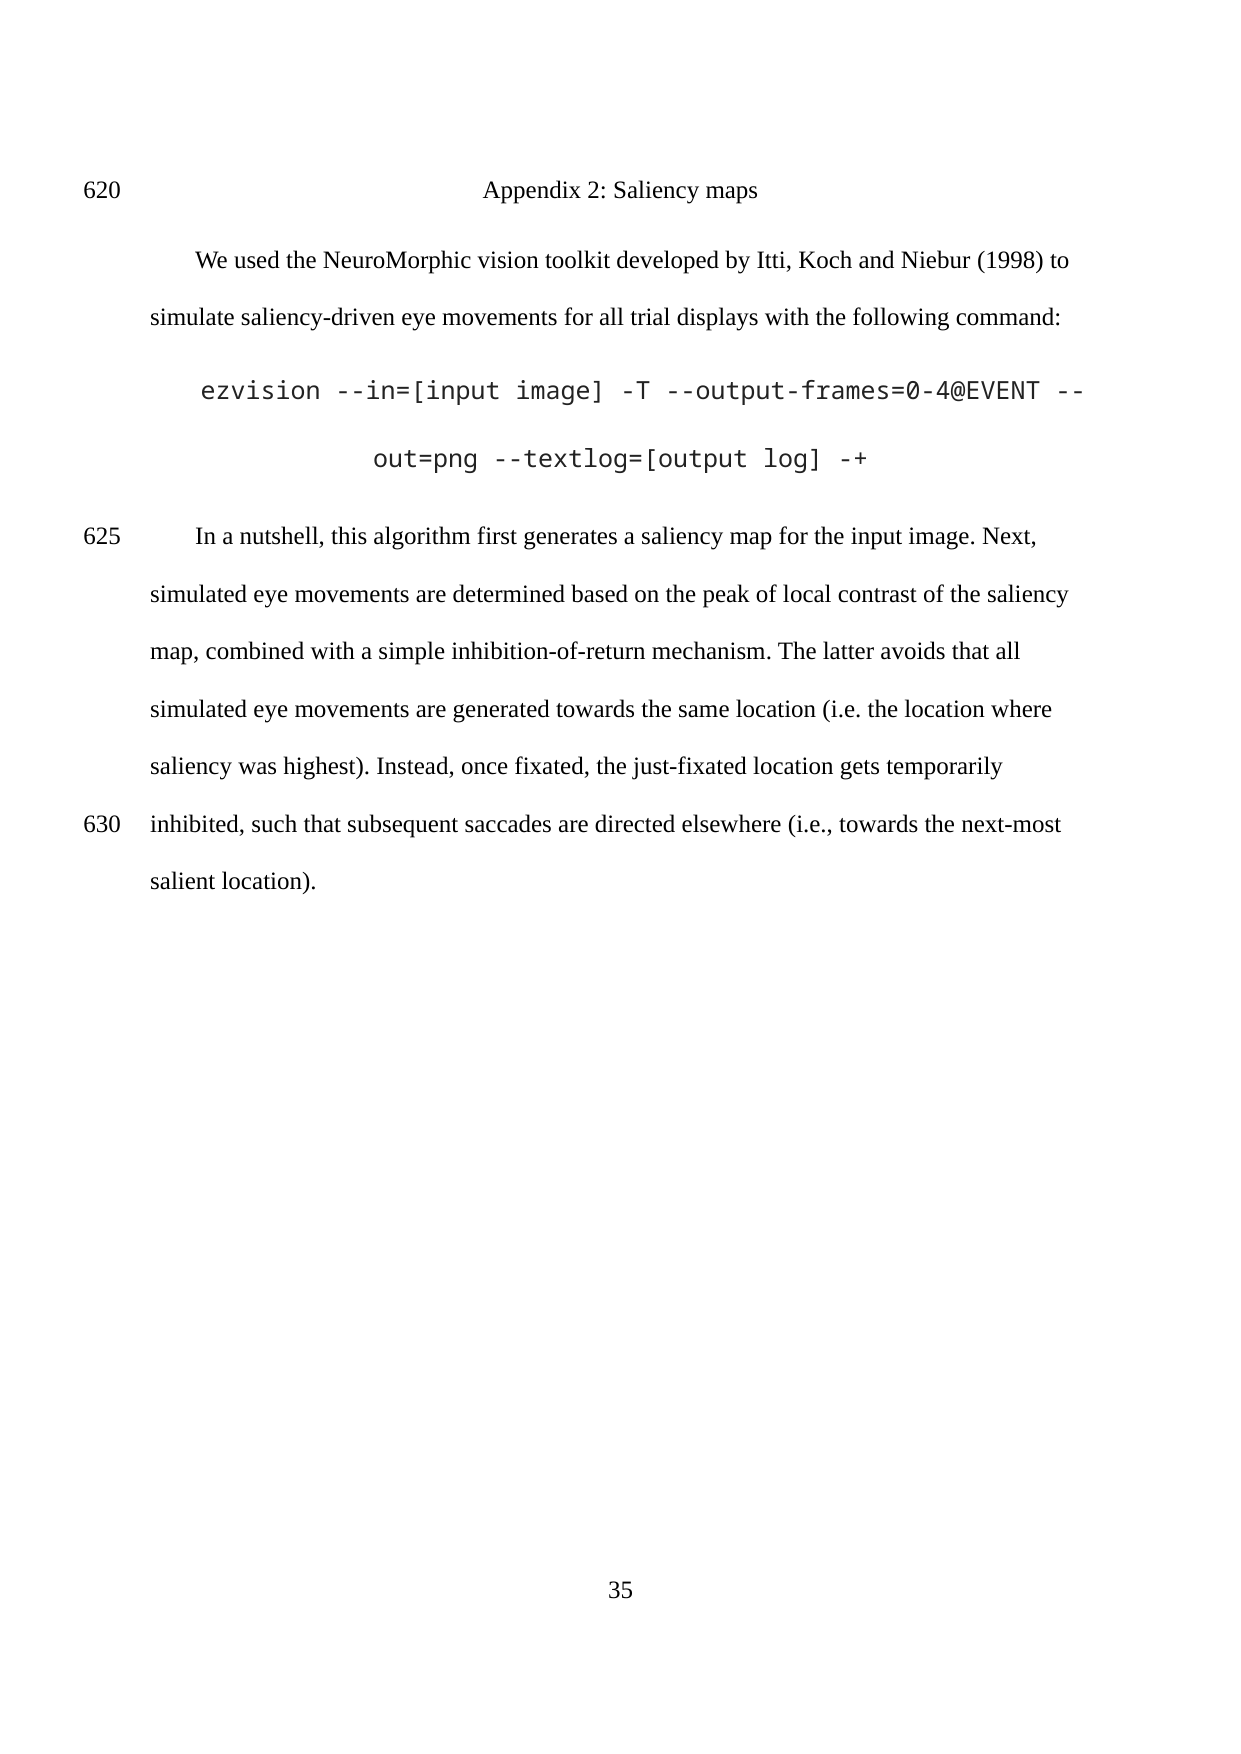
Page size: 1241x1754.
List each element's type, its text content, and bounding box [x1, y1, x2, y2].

text We used the NeuroMorphic vision toolkit developed by Itti, Koch and Niebur (1998) to simulate saliency-driven eye movements for all trial displays with the following command: [150, 245, 1091, 331]
text In a nutshell, this algorithm first generates a saliency map for the input image. Next, simulated eye movements are determined based on the peak of local contrast of the saliency map, combined with a simple inhibition-of-return mechanism. The latter avoids that all simulated eye movements are generated towards the same location (i.e. the location where saliency was highest). Instead, once fixated, the just-fixated location gets temporarily inhibited, such that subsequent saccades are directed elsewhere (i.e., towards the next-most salient location). [150, 521, 1091, 895]
subtitle ezvision --in=[input image] -T --output-frames=0-4@EVENT --out=png --textlog=[output log] -+ [150, 372, 1091, 475]
subtitle Appendix 2: Saliency maps [150, 175, 1091, 204]
